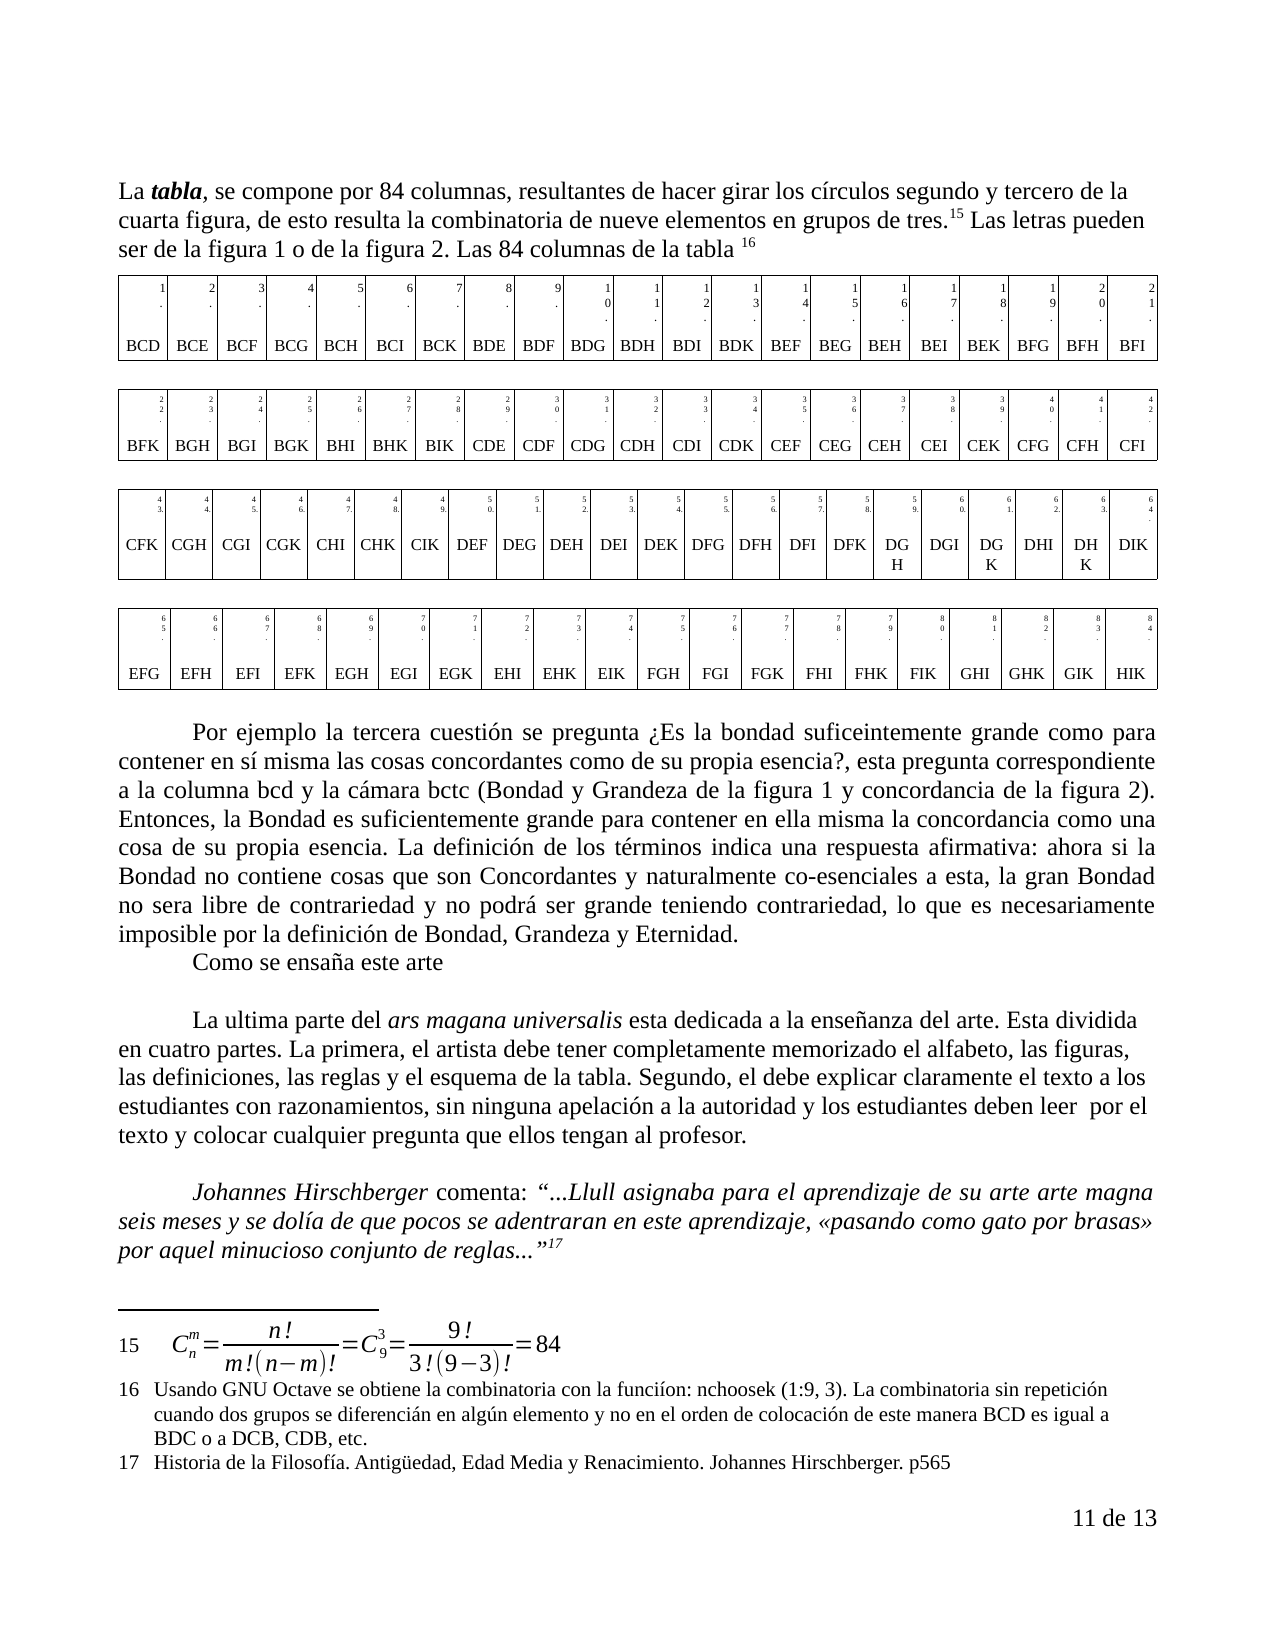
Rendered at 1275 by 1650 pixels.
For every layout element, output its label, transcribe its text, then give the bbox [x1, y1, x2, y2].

table_cell BEH [861, 330, 909, 360]
table_header [515, 276, 563, 330]
table_header [846, 609, 897, 658]
table_header [1059, 276, 1107, 330]
table_cell CGI [213, 529, 260, 579]
table_header [465, 276, 514, 330]
table_header [223, 609, 274, 658]
table_cell CDE [465, 430, 514, 460]
table_header [861, 276, 909, 330]
table_cell CDI [663, 430, 711, 460]
table_cell GIK [1054, 658, 1105, 688]
table_header [960, 276, 1008, 330]
text Historia de la Filosofía. Antigüedad, Edad Media y Renacimiento. Johannes Hirschberger. p565 [118, 1449, 1157, 1474]
table_cell CFI [1108, 430, 1157, 460]
table_header [733, 490, 779, 529]
table_cell EFI [223, 658, 274, 688]
table_header [742, 609, 793, 658]
table_header [416, 276, 464, 330]
table_header [317, 276, 365, 330]
table_cell EGK [430, 658, 481, 688]
table_cell BDK [712, 330, 761, 360]
table_header [465, 390, 514, 429]
table_cell EHK [534, 658, 585, 688]
table_cell DGH [874, 529, 921, 579]
table_header [922, 490, 968, 529]
table_header [898, 609, 949, 658]
table_cell BCG [267, 330, 316, 360]
table_header [564, 276, 613, 330]
table_cell CGK [261, 529, 307, 579]
table_header [1009, 276, 1058, 330]
table_cell DFI [780, 529, 826, 579]
table_header [317, 390, 365, 429]
table_header [794, 609, 845, 658]
table_cell DIK [1110, 529, 1157, 579]
table_header [950, 609, 1001, 658]
table_header [910, 390, 959, 429]
table_cell FHI [794, 658, 845, 688]
table_cell CDK [712, 430, 761, 460]
table_header [534, 609, 585, 658]
table_header [355, 490, 401, 529]
table_cell BEI [910, 330, 959, 360]
table_header [811, 276, 860, 330]
table_cell CFG [1009, 430, 1058, 460]
table_cell CFH [1059, 430, 1107, 460]
table_cell BGH [168, 430, 217, 460]
table_cell DGK [969, 529, 1015, 579]
table_header [402, 490, 448, 529]
table_cell HIK [1106, 658, 1157, 688]
table_header [449, 490, 496, 529]
text Johannes Hirschberger comenta: “...Llull asignaba para el aprendizaje de su arte arte magna seis meses y se dolía de que pocos se adentraran en este aprendizaje, «pasando como gato por brasas» por aquel minucioso conjunto de reglas...” [118, 1177, 1157, 1264]
table_cell DGI [922, 529, 968, 579]
table_cell BCK [416, 330, 464, 360]
table_cell EFH [171, 658, 222, 688]
table_cell BFK [119, 430, 167, 460]
table_header [827, 490, 873, 529]
subtitle La tabla, se compone por 84 columnas, resultantes de hacer girar los círculos segundo y tercero de la cuarta figura, de esto resulta la combinatoria de nueve elementos en grupos de tres. Las letras pueden ser de la figura 1 o de la figura 2. Las 84 columnas de la tabla [118, 176, 1157, 263]
table_cell BDG [564, 330, 613, 360]
table_header [213, 490, 260, 529]
table_header [119, 490, 165, 529]
table_cell DEH [544, 529, 590, 579]
text Por ejemplo la tercera cuestión se pregunta ¿Es la bondad suficeintemente grande como para contener en sí misma las cosas concordantes como de su propia esencia?, esta pregunta correspondiente a la columna bcd y la cámara bctc (Bondad y Grandeza de la figura 1 y concordancia de la figura 2). Entonces, la Bondad es suficientemente grande para contener en ella misma la concordancia como una cosa de su propia esencia. La definición de los términos indica una respuesta afirmativa: ahora si la Bondad no contiene cosas que son Concordantes y naturalmente co-esenciales a esta, la gran Bondad no sera libre de contrariedad y no podrá ser grande teniendo contrariedad, lo que es necesariamente imposible por la definición de Bondad, Grandeza y Eternidad. [118, 717, 1157, 947]
table_cell CEF [762, 430, 810, 460]
table_cell CDF [515, 430, 563, 460]
table_header [861, 390, 909, 429]
table_cell DHI [1016, 529, 1062, 579]
table_cell FGH [638, 658, 689, 688]
table_header [663, 390, 711, 429]
table_cell CFK [119, 529, 165, 579]
table_cell BDE [465, 330, 514, 360]
table_cell CDH [614, 430, 662, 460]
table_header [685, 490, 732, 529]
table_header [261, 490, 307, 529]
table_header [1063, 490, 1109, 529]
table_cell BFG [1009, 330, 1058, 360]
table_cell BDF [515, 330, 563, 360]
table_header [515, 390, 563, 429]
table_cell BEF [762, 330, 810, 360]
table_cell DFH [733, 529, 779, 579]
table_header [614, 276, 662, 330]
table_header [544, 490, 590, 529]
table_cell DEF [449, 529, 496, 579]
table_header [1009, 390, 1058, 429]
table_header [969, 490, 1015, 529]
table_cell CEK [960, 430, 1008, 460]
table_cell DEK [638, 529, 684, 579]
table_header [960, 390, 1008, 429]
table_cell BIK [416, 430, 464, 460]
table_header [267, 390, 316, 429]
table_cell BCF [218, 330, 266, 360]
table_header [327, 609, 378, 658]
table_cell BCE [168, 330, 217, 360]
table_cell BCD [119, 330, 167, 360]
table_header [762, 276, 810, 330]
table_cell BCH [317, 330, 365, 360]
table_cell BFI [1108, 330, 1157, 360]
table_header [910, 276, 959, 330]
table_cell BGK [267, 430, 316, 460]
table_cell EFK [275, 658, 326, 688]
table_cell GHK [1002, 658, 1053, 688]
table_cell BDI [663, 330, 711, 360]
table_header [1059, 390, 1107, 429]
table_header [1108, 390, 1157, 429]
table_header [874, 490, 921, 529]
table_cell EGI [379, 658, 429, 688]
table_cell BFH [1059, 330, 1107, 360]
text Como se ensaña este arte [118, 947, 1157, 976]
table_header [119, 609, 170, 658]
table_cell BDH [614, 330, 662, 360]
table_header [119, 390, 167, 429]
table_cell BHI [317, 430, 365, 460]
table_header [482, 609, 533, 658]
table_header [1110, 490, 1157, 529]
table_header [218, 390, 266, 429]
table_header [586, 609, 637, 658]
table_cell EFG [119, 658, 170, 688]
table_header [762, 390, 810, 429]
table_cell FGK [742, 658, 793, 688]
table_header [166, 490, 212, 529]
table_cell GHI [950, 658, 1001, 688]
table_header [591, 490, 637, 529]
table_header [1108, 276, 1157, 330]
table_header [218, 276, 266, 330]
table_cell CEI [910, 430, 959, 460]
table_cell BHK [366, 430, 415, 460]
table_cell BCI [366, 330, 415, 360]
table_cell DFK [827, 529, 873, 579]
table_header [614, 390, 662, 429]
table_cell BEG [811, 330, 860, 360]
table_cell CEG [811, 430, 860, 460]
table_cell CEH [861, 430, 909, 460]
table_cell FGI [690, 658, 741, 688]
table_header [379, 609, 429, 658]
table_header [168, 276, 217, 330]
table_cell BGI [218, 430, 266, 460]
table_cell CGH [166, 529, 212, 579]
table_header [1016, 490, 1062, 529]
table_header [638, 609, 689, 658]
table_cell CIK [402, 529, 448, 579]
table_header [690, 609, 741, 658]
table_cell EHI [482, 658, 533, 688]
table_header [663, 276, 711, 330]
table_cell DFG [685, 529, 732, 579]
table_cell CDG [564, 430, 613, 460]
table_cell BEK [960, 330, 1008, 360]
table_cell DHK [1063, 529, 1109, 579]
table_cell DEI [591, 529, 637, 579]
table_header [1002, 609, 1053, 658]
table_header [564, 390, 613, 429]
table_header [497, 490, 543, 529]
table_header [366, 390, 415, 429]
table_header [171, 609, 222, 658]
text La ultima parte del ars magana universalis esta dedicada a la enseñanza del arte. Esta dividida en cuatro partes. La primera, el artista debe tener completamente memorizado el alfabeto, las figuras, las definiciones, las reglas y el esquema de la tabla. Segundo, el debe explicar claramente el texto a los estudiantes con razonamientos, sin ninguna apelación a la autoridad y los estudiantes deben leer por el texto y colocar cualquier pregunta que ellos tengan al profesor. [118, 1005, 1157, 1149]
table_header [712, 390, 761, 429]
table_header [811, 390, 860, 429]
table_header [430, 609, 481, 658]
text Usando GNU Octave se obtiene la combinatoria con la funciíon: nchoosek (1:9, 3). La combinatoria sin repetición cuando dos grupos se diferencián en algún elemento y no en el orden de colocación de este manera BCD es igual a BDC o a DCB, CDB, etc. [118, 1377, 1157, 1449]
table_header [1054, 609, 1105, 658]
table_header [119, 276, 167, 330]
table_header [780, 490, 826, 529]
table_header [275, 609, 326, 658]
table_header [712, 276, 761, 330]
table_cell FIK [898, 658, 949, 688]
table_header [1106, 609, 1157, 658]
table_header [308, 490, 354, 529]
table_cell FHK [846, 658, 897, 688]
table_cell CHI [308, 529, 354, 579]
table_cell CHK [355, 529, 401, 579]
table_cell DEG [497, 529, 543, 579]
table_header [416, 390, 464, 429]
table_header [267, 276, 316, 330]
table_header [168, 390, 217, 429]
table_header [638, 490, 684, 529]
table_header [366, 276, 415, 330]
table_cell EGH [327, 658, 378, 688]
table_cell EIK [586, 658, 637, 688]
